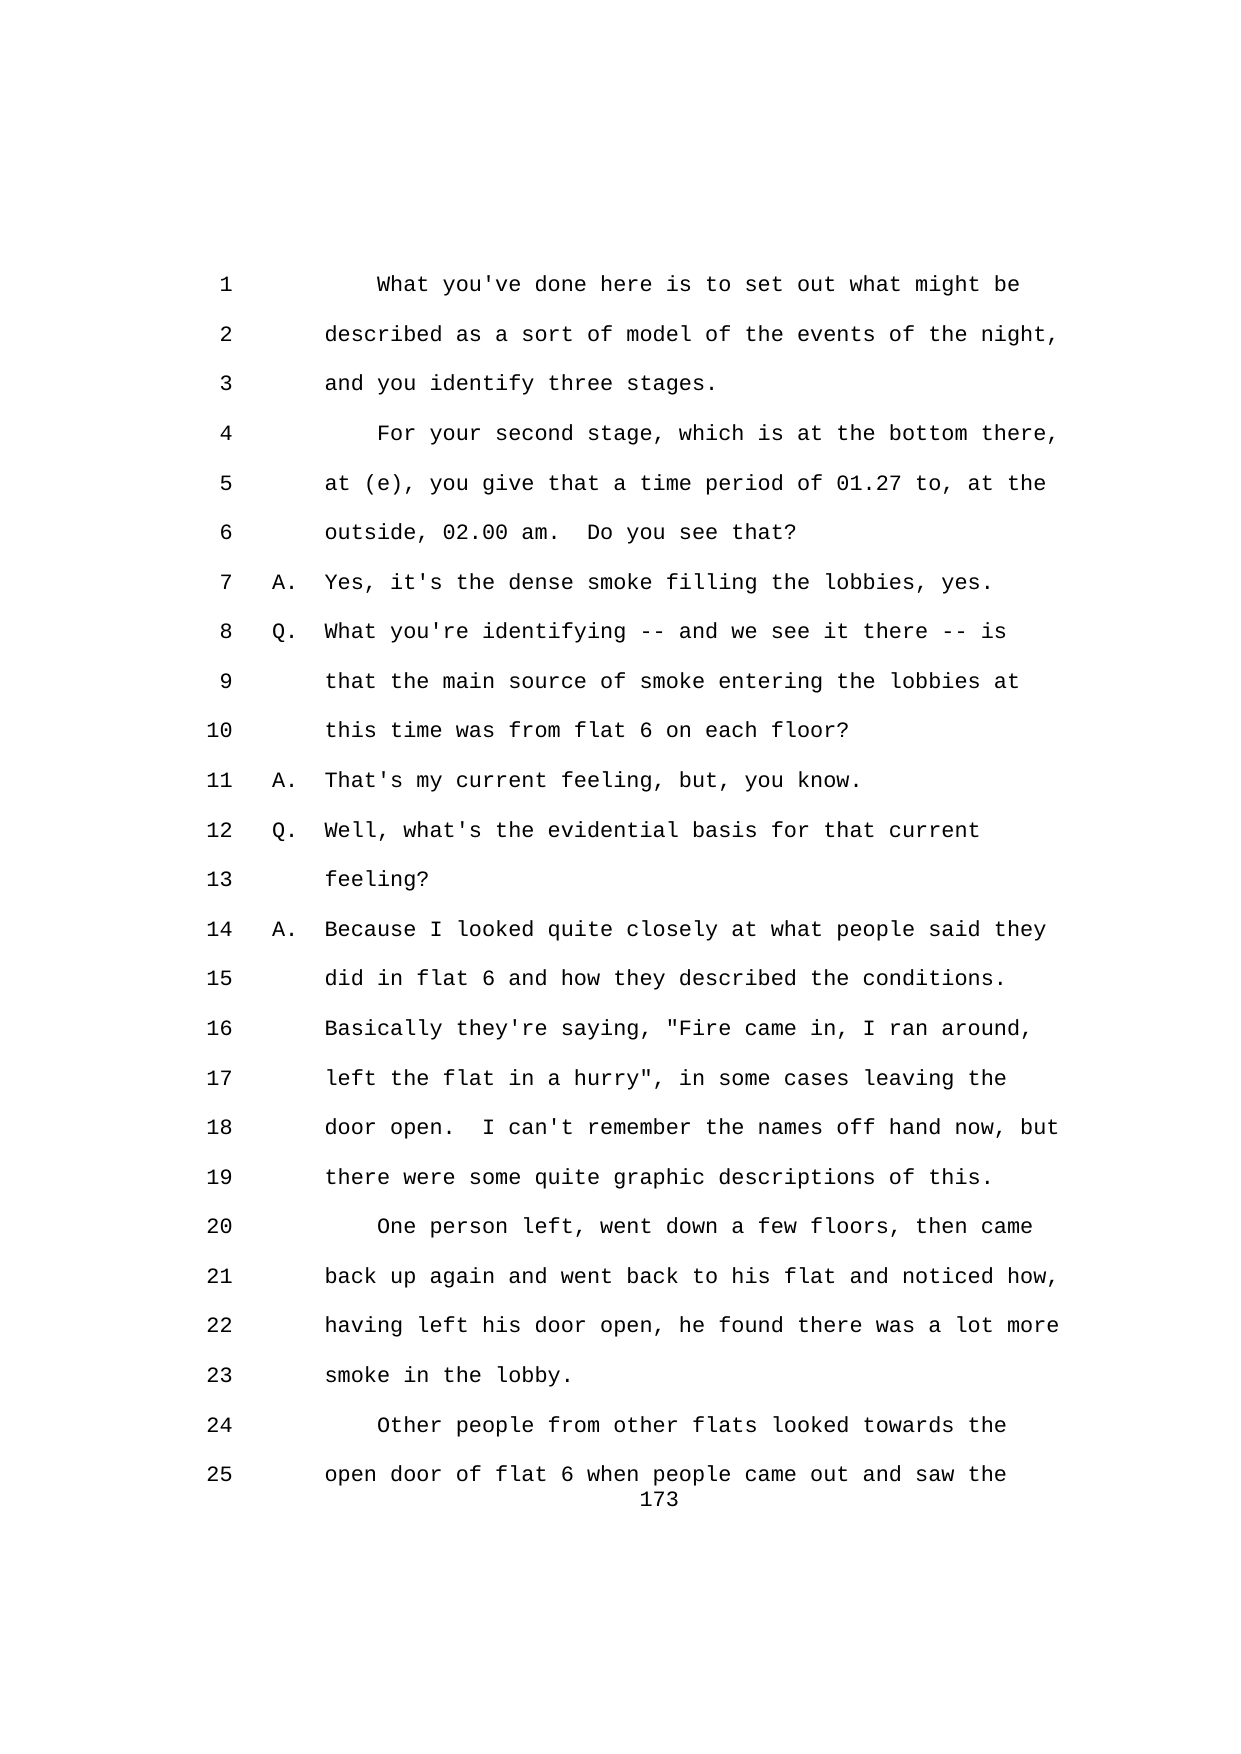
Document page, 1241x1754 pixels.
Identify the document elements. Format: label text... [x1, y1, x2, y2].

text 3 and you identify three stages. [75, 372, 1165, 397]
text 18 door open. I can't remember the names off hand now, but [75, 1116, 1165, 1141]
text 21 back up again and went back to his flat and noticed how, [75, 1265, 1165, 1290]
text 19 there were some quite graphic descriptions of this. [75, 1166, 1165, 1191]
text 1 What you've done here is to set out what might be [75, 273, 1165, 298]
text 16 Basically they're saying, "Fire came in, I ran around, [75, 1017, 1165, 1042]
text 12 Q. Well, what's the evidential basis for that current [75, 819, 1165, 843]
text 22 having left his door open, he found there was a lot more [75, 1314, 1165, 1339]
text 4 For your second stage, which is at the bottom there, [75, 422, 1165, 447]
text 23 smoke in the lobby. [75, 1364, 1165, 1389]
text 25 open door of flat 6 when people came out and saw the [75, 1463, 1165, 1488]
text 11 A. That's my current feeling, but, you know. [75, 769, 1165, 794]
text 24 Other people from other flats looked towards the [75, 1414, 1165, 1438]
text 10 this time was from flat 6 on each floor? [75, 719, 1165, 744]
text 15 did in flat 6 and how they described the conditions. [75, 967, 1165, 992]
text 20 One person left, went down a few floors, then came [75, 1215, 1165, 1240]
text 6 outside, 02.00 am. Do you see that? [75, 521, 1165, 546]
text 173 [75, 1488, 1165, 1513]
text 9 that the main source of smoke entering the lobbies at [75, 670, 1165, 695]
text 14 A. Because I looked quite closely at what people said they [75, 918, 1165, 943]
text 17 left the flat in a hurry", in some cases leaving the [75, 1067, 1165, 1091]
text 2 described as a sort of model of the events of the night, [75, 323, 1165, 348]
text 13 feeling? [75, 868, 1165, 893]
text 8 Q. What you're identifying -- and we see it there -- is [75, 620, 1165, 645]
text 7 A. Yes, it's the dense smoke filling the lobbies, yes. [75, 571, 1165, 596]
text 5 at (e), you give that a time period of 01.27 to, at the [75, 472, 1165, 496]
